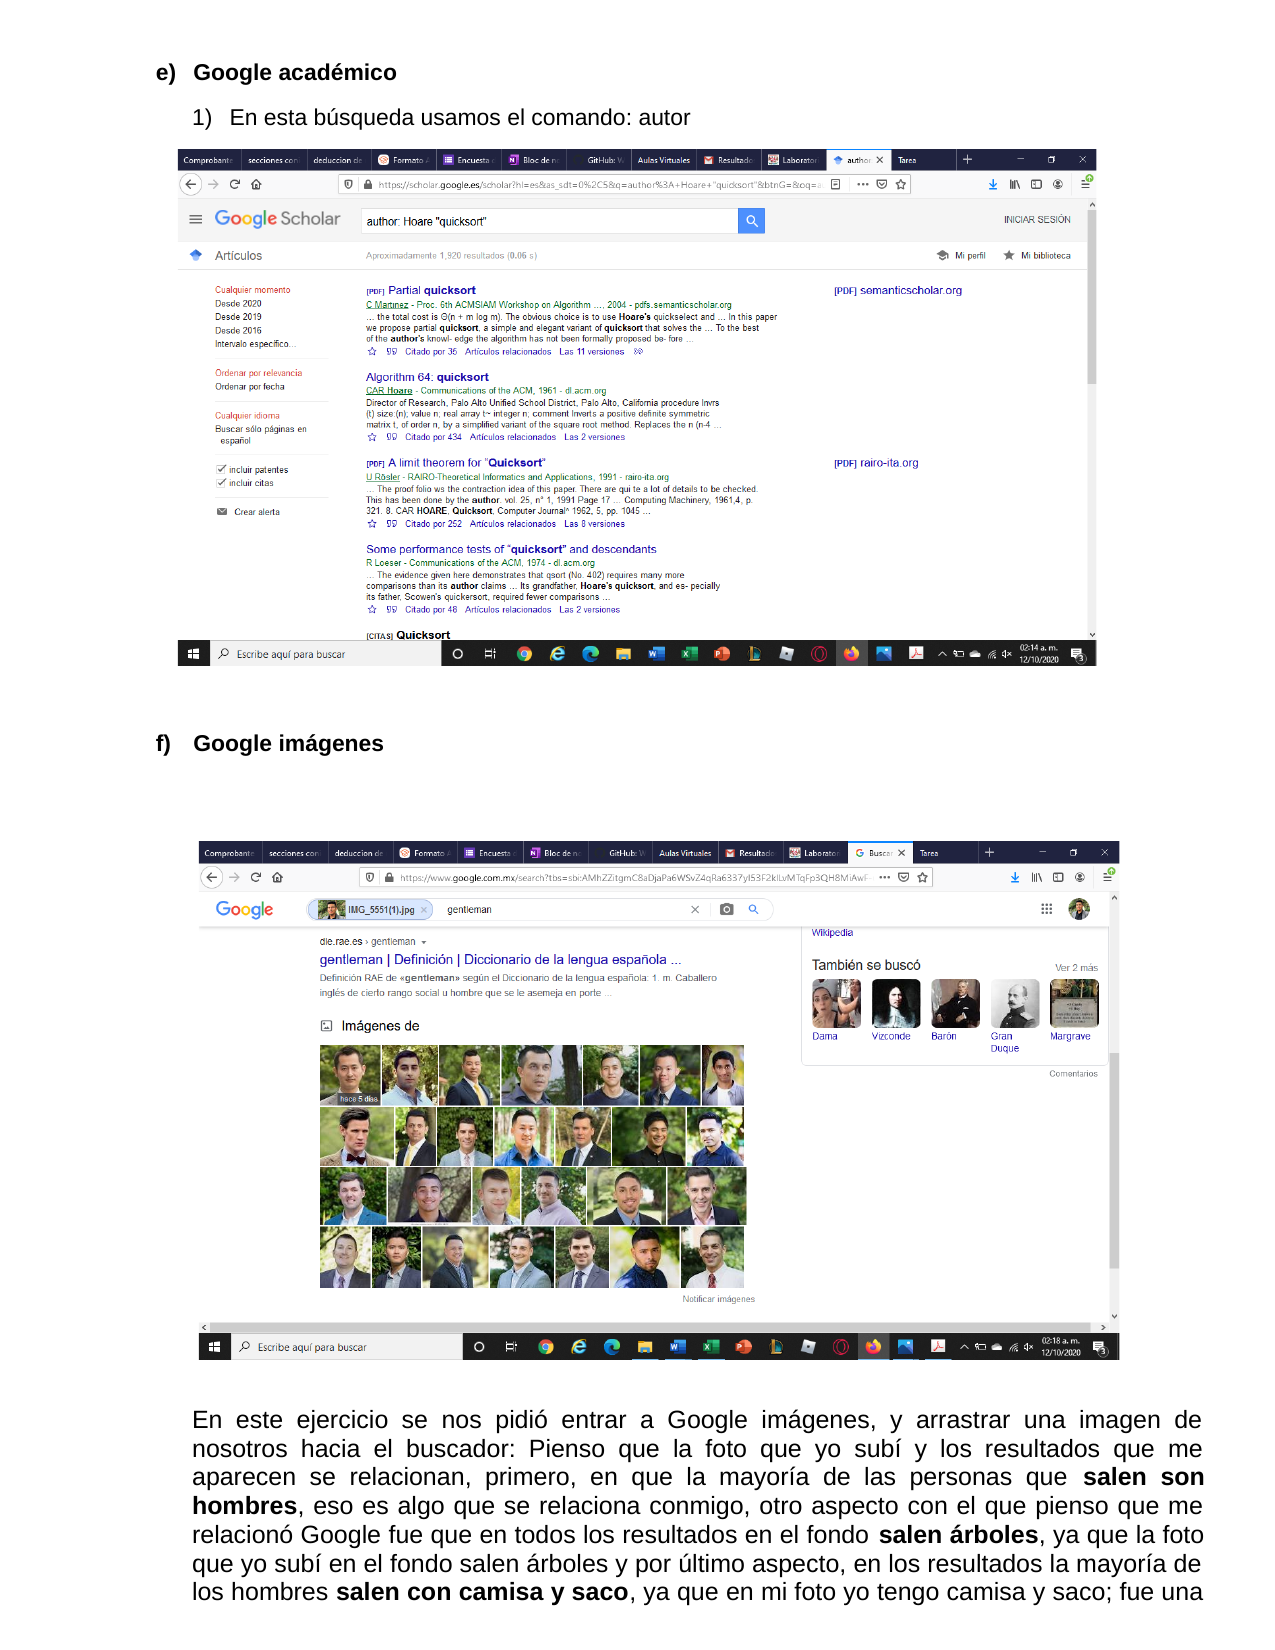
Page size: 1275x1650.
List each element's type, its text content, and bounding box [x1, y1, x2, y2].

list En esta búsqueda usamos el comando: autor [192, 103, 1205, 130]
list Google imágenes [156, 730, 1205, 756]
list Google académico [156, 59, 1205, 86]
text En este ejercicio se nos pidió entrar a Google imágenes, y arrastrar una imagen de nosotros hacia el buscador: Pienso que la foto que yo subí y los resultados que me aparecen se relacionan, primero, en que la mayoría de las personas que salen son hombres, eso es algo que se relaciona conmigo, otro aspecto con el que pienso que me relacionó Google fue que en todos los resultados en el fondo salen árboles, ya que la foto que yo subí en el fondo salen árboles y por último aspecto, en los resultados la mayoría de los hombres salen con camisa y saco, ya que en mi foto yo tengo camisa y saco; fue una [192, 1405, 1205, 1606]
